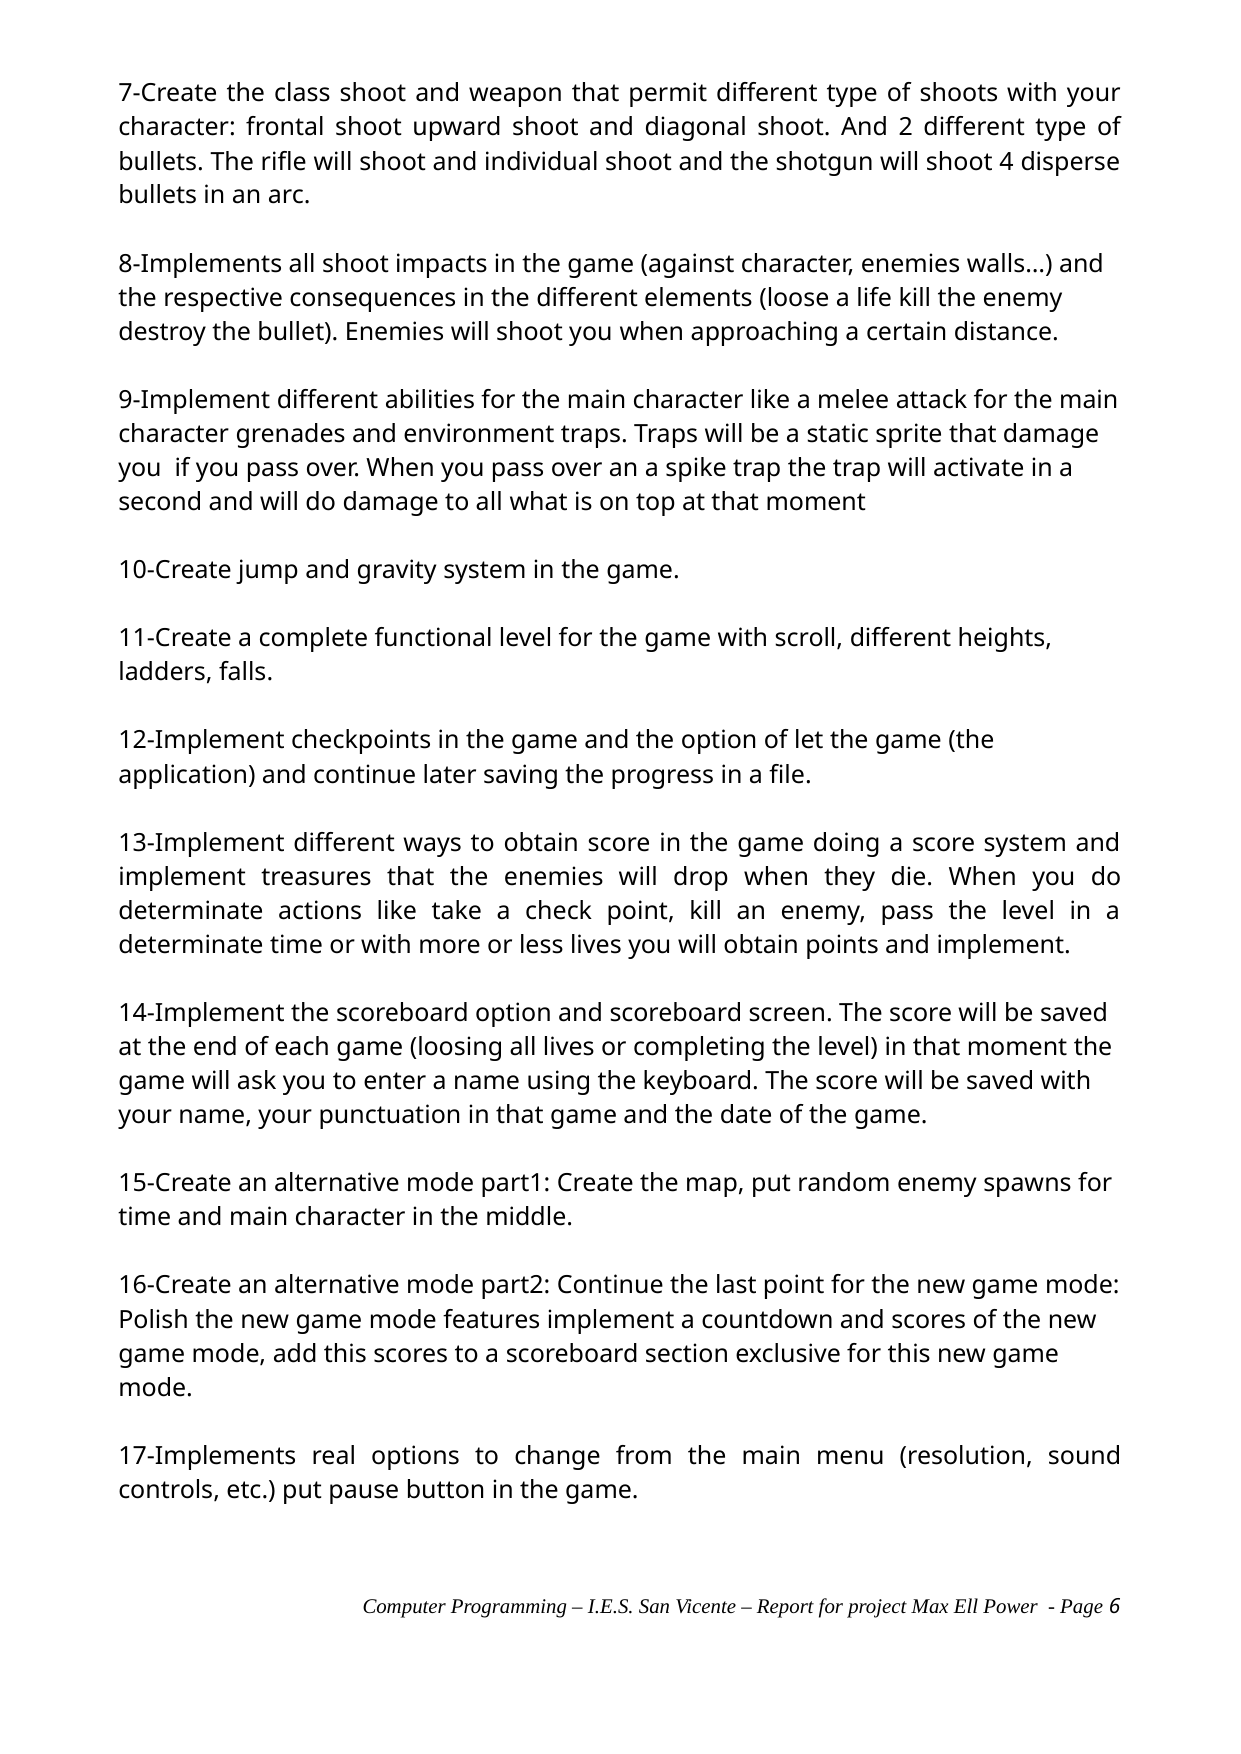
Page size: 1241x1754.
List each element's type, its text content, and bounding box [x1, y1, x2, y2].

text 15-Create an alternative mode part1: Create the map, put random enemy spawns for time and main character in the middle. [118, 1165, 1122, 1233]
text 14-Implement the scoreboard option and scoreboard screen. The score will be saved at the end of each game (loosing all lives or completing the level) in that moment the game will ask you to enter a name using the keyboard. The score will be saved with your name, your punctuation in that game and the date of the game. [118, 995, 1122, 1131]
text 7-Create the class shoot and weapon that permit different type of shoots with your character: frontal shoot upward shoot and diagonal shoot. And 2 different type of bullets. The rifle will shoot and individual shoot and the shotgun will shoot 4 disperse bullets in an arc. [118, 75, 1122, 211]
text 10-Create jump and gravity system in the game. [118, 552, 1122, 586]
text 16-Create an alternative mode part2: Continue the last point for the new game mode: Polish the new game mode features implement a countdown and scores of the new game mode, add this scores to a scoreboard section exclusive for this new game mode. [118, 1267, 1122, 1403]
text 13-Implement different ways to obtain score in the game doing a score system and implement treasures that the enemies will drop when they die. When you do determinate actions like take a check point, kill an enemy, pass the level in a determinate time or with more or less lives you will obtain points and implement. [118, 824, 1122, 961]
text 12-Implement checkpoints in the game and the option of let the game (the application) and continue later saving the progress in a file. [118, 722, 1122, 790]
text 9-Implement different abilities for the main character like a melee attack for the main character grenades and environment traps. Traps will be a static sprite that damage you if you pass over. When you pass over an a spike trap the trap will activate in a second and will do damage to all what is on top at that moment [118, 382, 1122, 518]
text 17-Implements real options to change from the main menu (resolution, sound controls, etc.) put pause button in the game. [118, 1437, 1122, 1506]
text 11-Create a complete functional level for the game with scroll, different heights, ladders, falls. [118, 620, 1122, 688]
text 8-Implements all shoot impacts in the game (against character, enemies walls…) and the respective consequences in the different elements (loose a life kill the enemy destroy the bullet). Enemies will shoot you when approaching a certain distance. [118, 245, 1122, 347]
